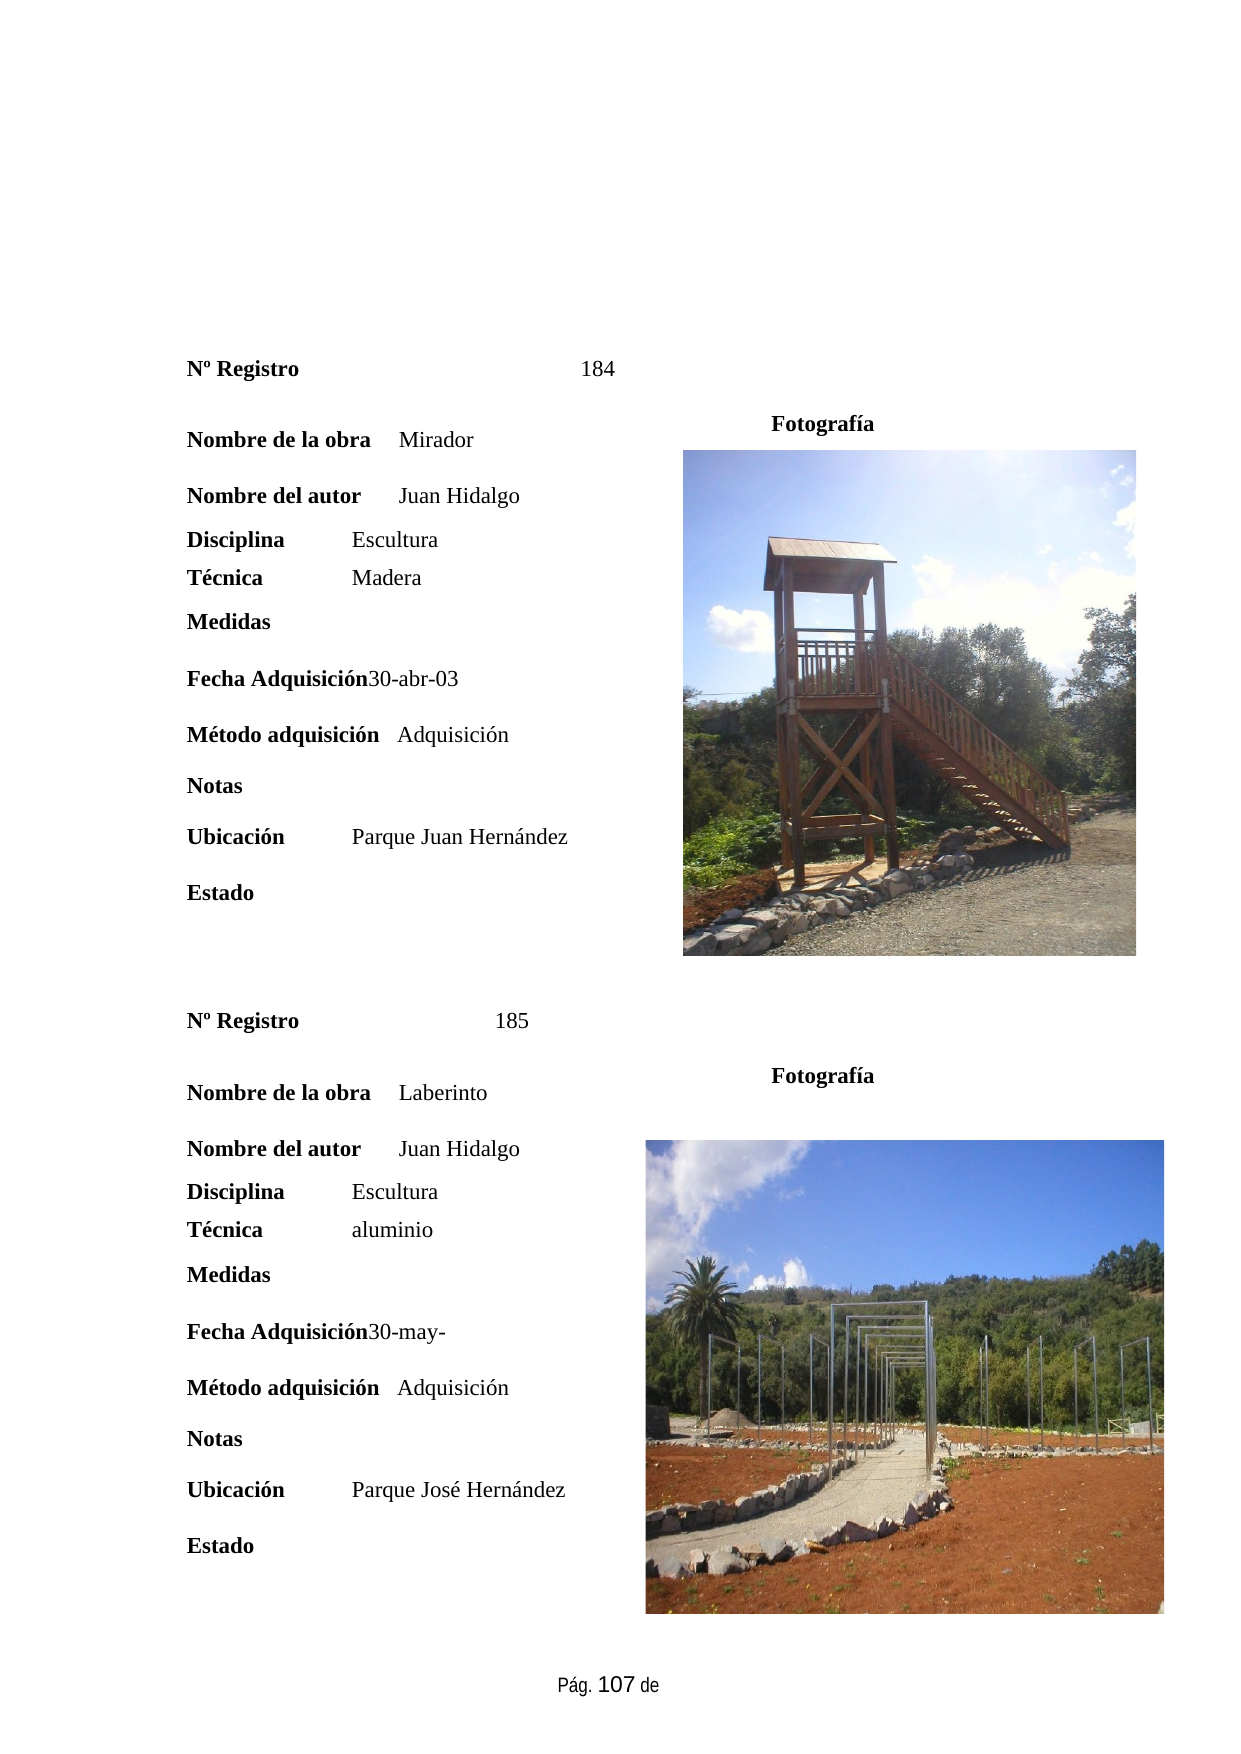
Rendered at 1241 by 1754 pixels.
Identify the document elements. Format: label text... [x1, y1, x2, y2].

text Nº Registro 184 [187, 354, 615, 381]
text Fotografía [771, 410, 1176, 436]
text Disciplina Escultura [187, 526, 615, 552]
text Fecha Adquisición30-abr-03 Método adquisición Adquisición [187, 665, 511, 747]
text Nombre de la obra Laberinto [187, 1079, 615, 1106]
text Ubicación Parque José Hernández [187, 1476, 615, 1502]
picture [683, 450, 1137, 956]
picture [645, 1140, 1165, 1614]
subtitle Estado [187, 879, 615, 906]
subtitle Notas [187, 776, 615, 798]
subtitle Notas [187, 1429, 615, 1451]
text Nº Registro 185 [187, 1007, 615, 1034]
subtitle Medidas [187, 608, 615, 634]
text Ubicación Parque Juan Hernández [187, 823, 615, 849]
subtitle Medidas [187, 1261, 615, 1287]
text Nombre del autor Juan Hidalgo [187, 1135, 615, 1161]
text Disciplina Escultura [187, 1178, 615, 1205]
text Técnica aluminio [187, 1216, 615, 1243]
subtitle Estado [187, 1532, 615, 1559]
text Nombre del autor Juan Hidalgo [187, 482, 615, 508]
text Nombre de la obra Mirador [187, 426, 615, 453]
text Técnica Madera [187, 564, 615, 590]
text Fecha Adquisición30-may- Método adquisición Adquisición [187, 1318, 511, 1400]
text Fotografía [771, 1062, 1176, 1089]
